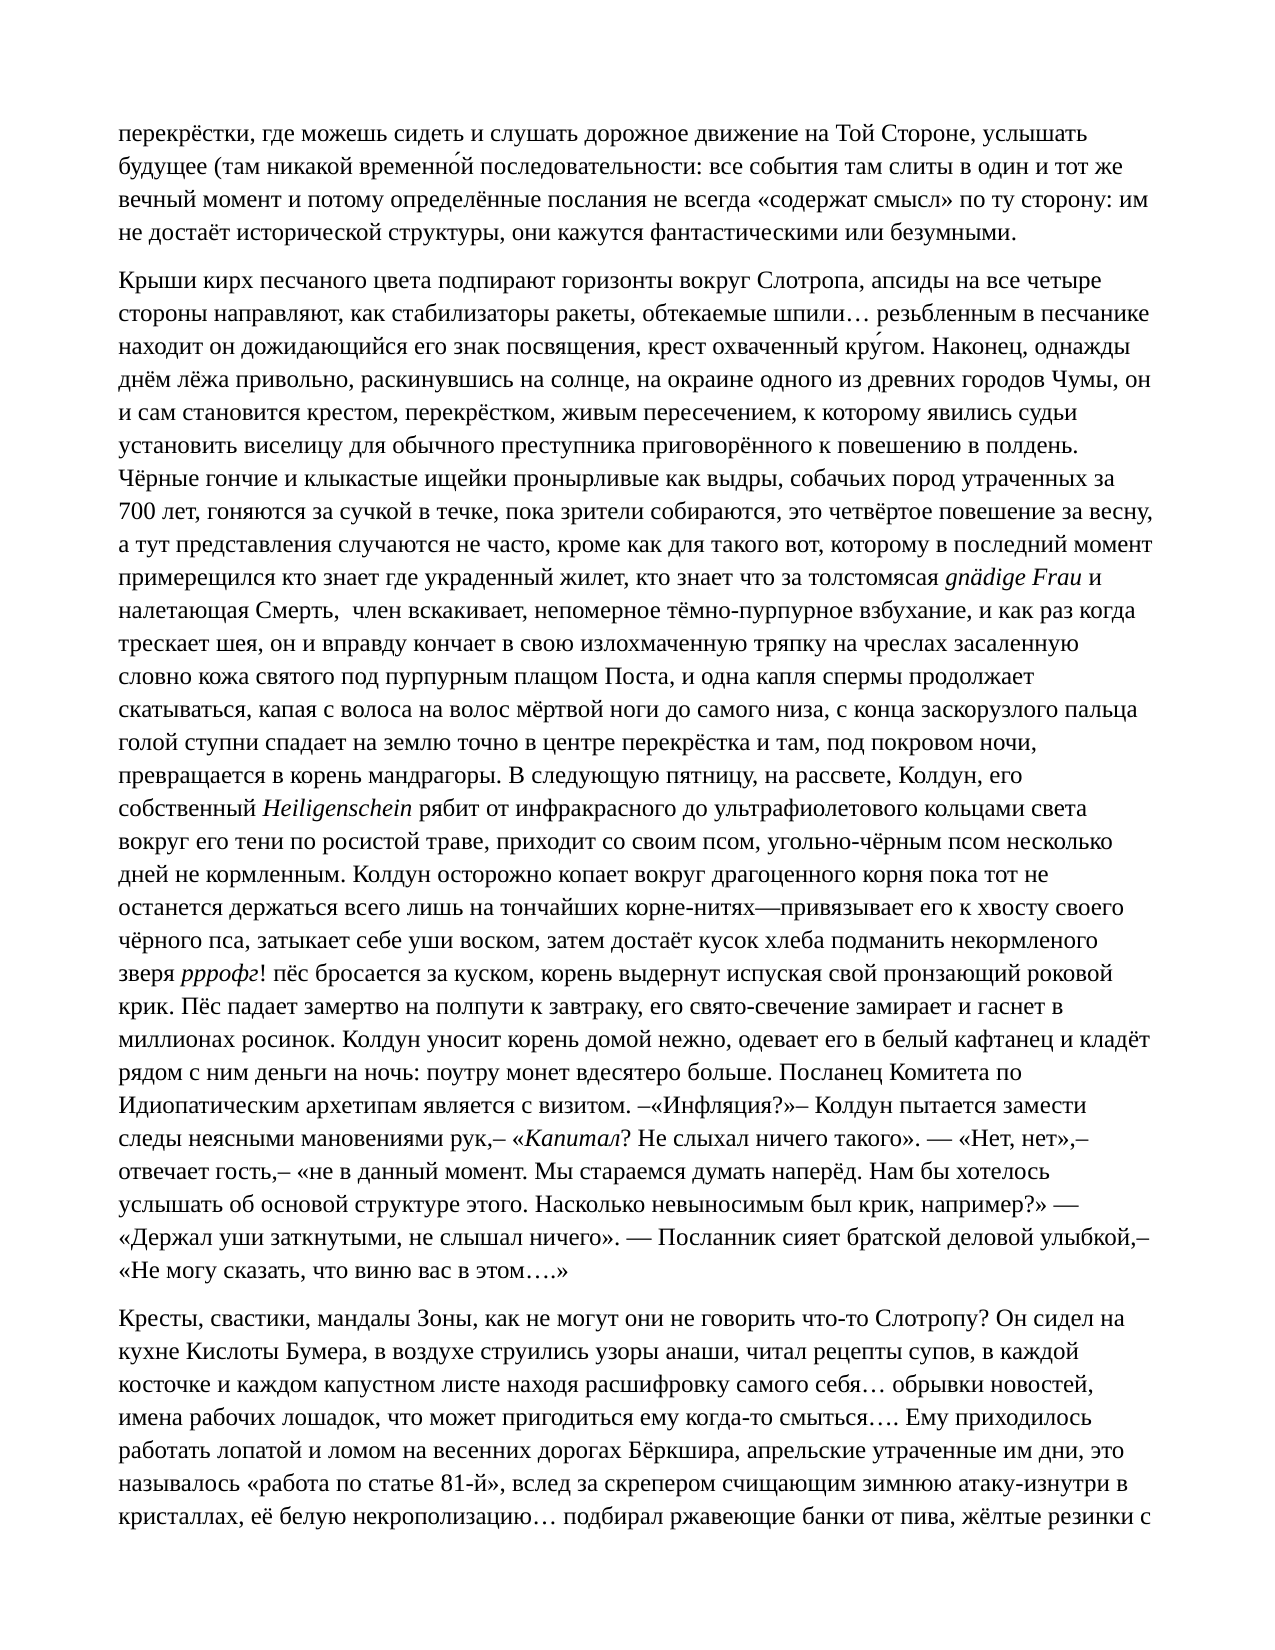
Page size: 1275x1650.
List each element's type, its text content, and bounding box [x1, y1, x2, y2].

text перекрёстки, где можешь сидеть и слушать дорожное движение на Той Стороне, услышать будущее (там никакой временно́й последовательности: все события там слиты в один и тот же вечный момент и потому определённые послания не всегда «содержат смысл» по ту сторону: им не достаёт исторической структуры, они кажутся фантастическими или безумными. [118, 118, 1157, 246]
text Крыши кирх песчаного цвета подпирают горизонты вокруг Слотропа, апсиды на все четыре стороны направляют, как стабилизаторы ракеты, обтекаемые шпили… резьбленным в песчанике находит он дожидающийся его знак посвящения, крест охваченный кру́гом. Наконец, однажды днём лёжа привольно, раскинувшись на солнце, на окраине одного из древних городов Чумы, он и сам становится крестом, перекрёстком, живым пересечением, к которому явились судьи установить виселицу для обычного преступника приговорённого к повешению в полдень. Чёрные гончие и клыкастые ищейки пронырливые как выдры, собачьих пород утраченных за 700 лет, гоняются за сучкой в течке, пока зрители собираются, это четвёртое повешение за весну, а тут представления случаются не часто, кроме как для такого вот, которому в последний момент примерещился кто знает где украденный жилет, кто знает что за толстомясая gnädige Frau и налетающая Смерть, член вскакивает, непомерное тёмно-пурпурное взбухание, и как раз когда трескает шея, он и вправду кончает в свою излохмаченную тряпку на чреслах засаленную словно кожа святого под пурпурным плащом Поста, и одна капля спермы продолжает скатываться, капая с волоса на волос мёртвой ноги до самого низа, с конца заскорузлого пальца голой ступни спадает на землю точно в центре перекрёстка и там, под покровом ночи, превращается в корень мандрагоры. В следующую пятницу, на рассвете, Колдун, его собственный Heiligenschein рябит от инфракрасного до ультрафиолетового кольцами света вокруг его тени по росистой траве, приходит со своим псом, угольно-чёрным псом несколько дней не кормленным. Колдун осторожно копает вокруг драгоценного корня пока тот не останется держаться всего лишь на тончайших корне-нитях—привязывает его к хвосту своего чёрного пса, затыкает себе уши воском, затем достаёт кусок хлеба подманить некормленого зверя рррофг! пёс бросается за куском, корень выдернут испуская свой пронзающий роковой крик. Пёс падает замертво на полпути к завтраку, его свято-свечение замирает и гаснет в миллионах росинок. Колдун уносит корень домой нежно, одевает его в белый кафтанец и кладёт рядом с ним деньги на ночь: поутру монет вдесятеро больше. Посланец Комитета по Идиопатическим архетипам является с визитом. –«Инфляция?»– Колдун пытается замести следы неясными мановениями рук,– «Капитал? Не слыхал ничего такого». — «Нет, нет»,– отвечает гость,– «не в данный момент. Мы стараемся думать наперёд. Нам бы хотелось услышать об основой структуре этого. Насколько невыносимым был крик, например?» — «Держал уши заткнутыми, не слышал ничего». — Посланник сияет братской деловой улыбкой,– «Не могу сказать, что виню вас в этом….» [118, 265, 1157, 1284]
text Кресты, свастики, мандалы Зоны, как не могут они не говорить что-то Слотропу? Он сидел на кухне Кислоты Бумера, в воздухе струились узоры анаши, читал рецепты супов, в каждой косточке и каждом капустном листе находя расшифровку самого себя… обрывки новостей, имена рабочих лошадок, что может пригодиться ему когда-то смыться…. Ему приходилось работать лопатой и ломом на весенних дорогах Бёркшира, апрельские утраченные им дни, это называлось «работа по статье 81-й», вслед за скрепером счищающим зимнюю атаку-изнутри в кристаллах, её белую некрополизацию… подбирал ржавеющие банки от пива, жёлтые резинки с [118, 1303, 1157, 1530]
